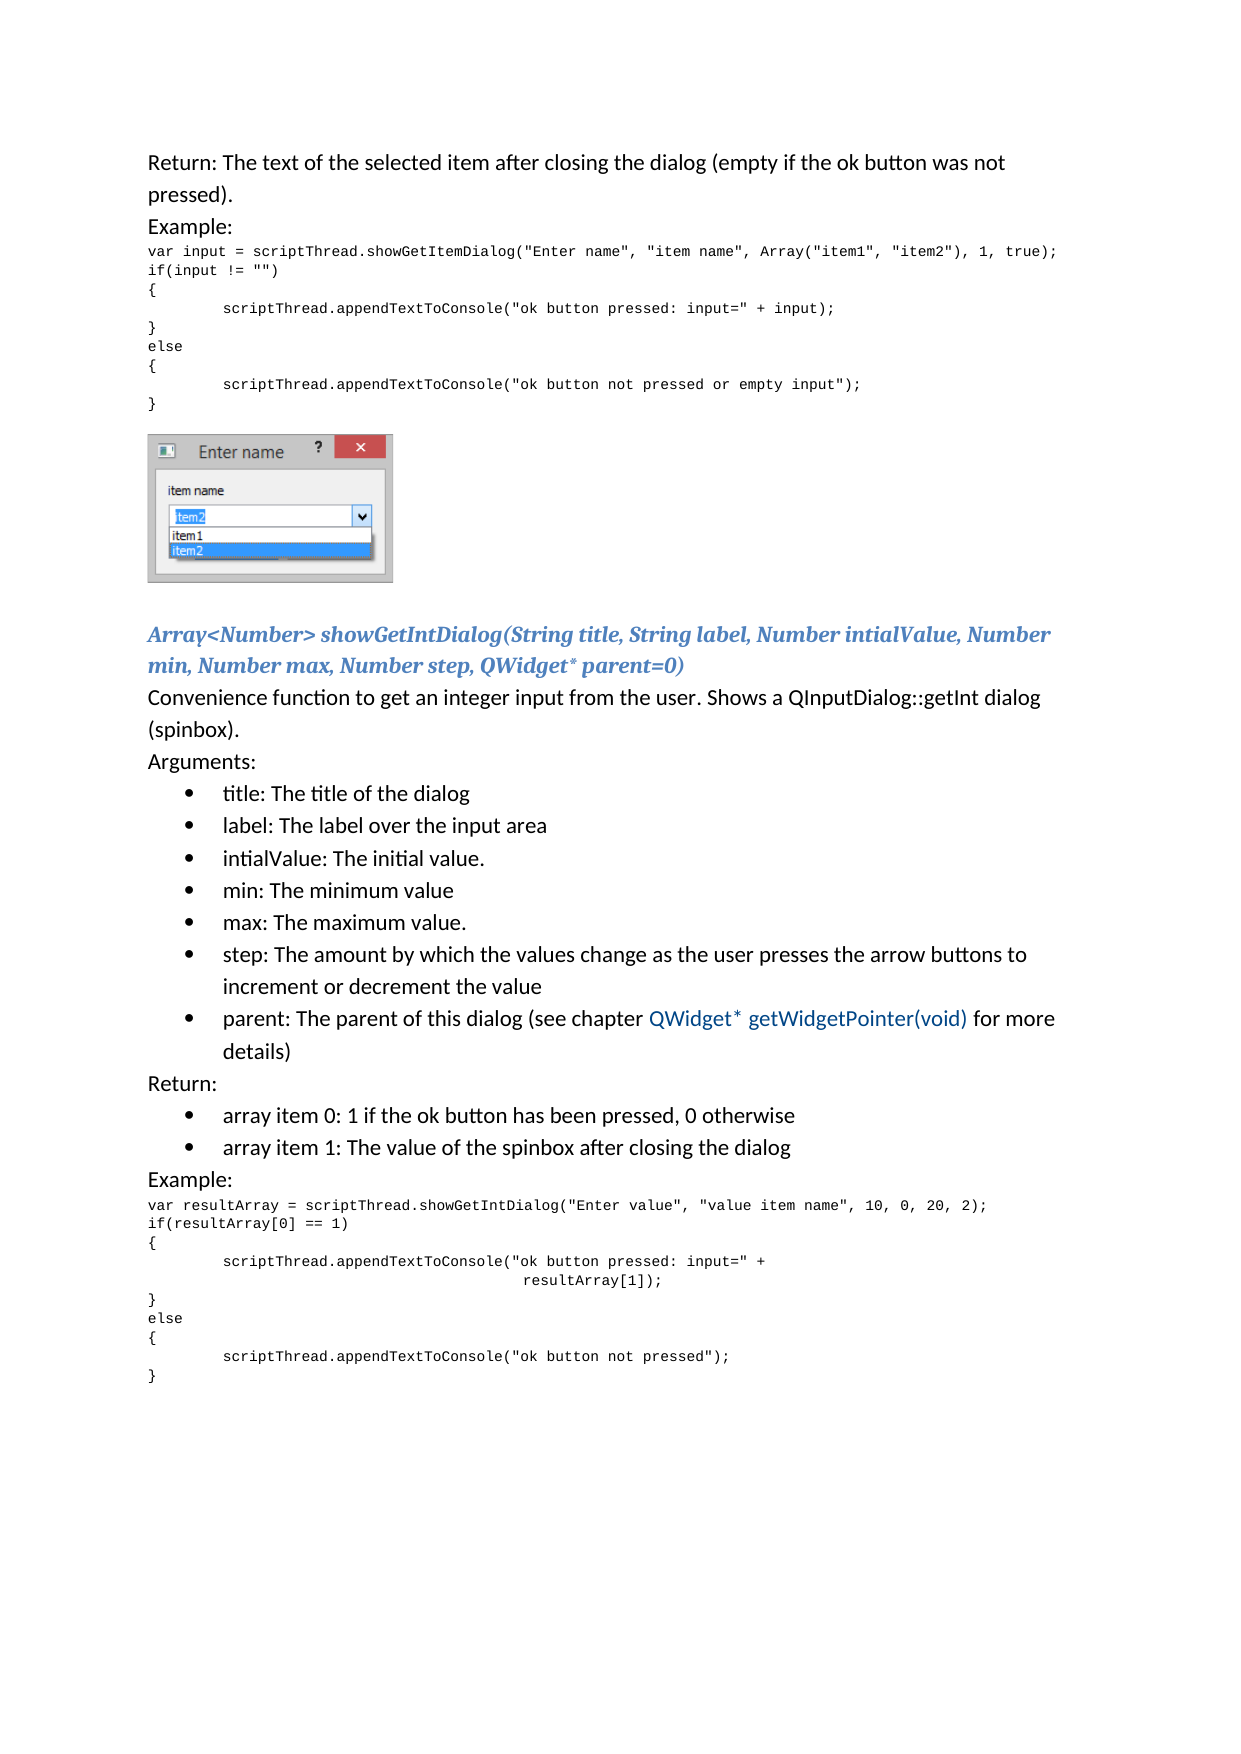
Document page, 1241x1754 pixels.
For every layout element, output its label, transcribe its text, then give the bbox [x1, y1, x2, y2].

text if(input != "") [148, 263, 1093, 280]
text } [148, 1368, 1093, 1385]
list max: The maximum value. [185, 908, 1093, 936]
text var resultArray = scriptThread.showGetIntDialog("Enter value", "value item name", 10, 0, 20, 2); [148, 1198, 1093, 1214]
text } [148, 1292, 1093, 1309]
text scriptThread.appendTextToConsole("ok button not pressed or empty input"); [148, 377, 1093, 393]
text { [148, 358, 1093, 374]
text else [148, 1311, 1093, 1328]
text Example: [148, 1166, 1093, 1193]
list label: The label over the input area [185, 811, 1093, 839]
list min: The minimum value [185, 876, 1093, 904]
list array item 0: 1 if the ok button has been pressed, 0 otherwise [185, 1101, 1093, 1129]
text Example: [148, 212, 1093, 240]
list parent: The parent of this dialog (see chapter QWidget* getWidgetPointer(void) for more details) [185, 1004, 1093, 1065]
list intialValue: The initial value. [185, 844, 1093, 872]
text Arguments: [148, 747, 1093, 775]
text Return: The text of the selected item after closing the dialog (empty if the ok button was not pressed). [148, 148, 1093, 208]
text else [148, 339, 1093, 356]
subtitle Array<Number> showGetIntDialog(String title, String label, Number intialValue, Number min, Number max, Number step, QWidget* parent=0) [148, 622, 1093, 679]
text Convenience function to get an integer input from the user. Shows a QInputDialog::getInt dialog (spinbox). [148, 683, 1093, 743]
list array item 1: The value of the spinbox after closing the dialog [185, 1133, 1093, 1161]
text { [148, 282, 1093, 299]
text scriptThread.appendTextToConsole("ok button pressed: input=" + resultArray[1]); [148, 1254, 1093, 1290]
text scriptThread.appendTextToConsole("ok button not pressed"); [148, 1349, 1093, 1366]
text Return: [148, 1069, 1093, 1097]
text scriptThread.appendTextToConsole("ok button pressed: input=" + input); [148, 301, 1093, 318]
text { [148, 1236, 1093, 1252]
text } [148, 320, 1093, 337]
list step: The amount by which the values change as the user presses the arrow buttons to increment or decrement the value [185, 940, 1093, 1000]
list title: The title of the dialog [185, 779, 1093, 807]
text var input = scriptThread.showGetItemDialog("Enter name", "item name", Array("item1", "item2"), 1, true); [148, 244, 1093, 261]
text if(resultArray[0] == 1) [148, 1217, 1093, 1233]
text { [148, 1330, 1093, 1347]
text } [148, 396, 1093, 412]
picture [147, 434, 394, 583]
